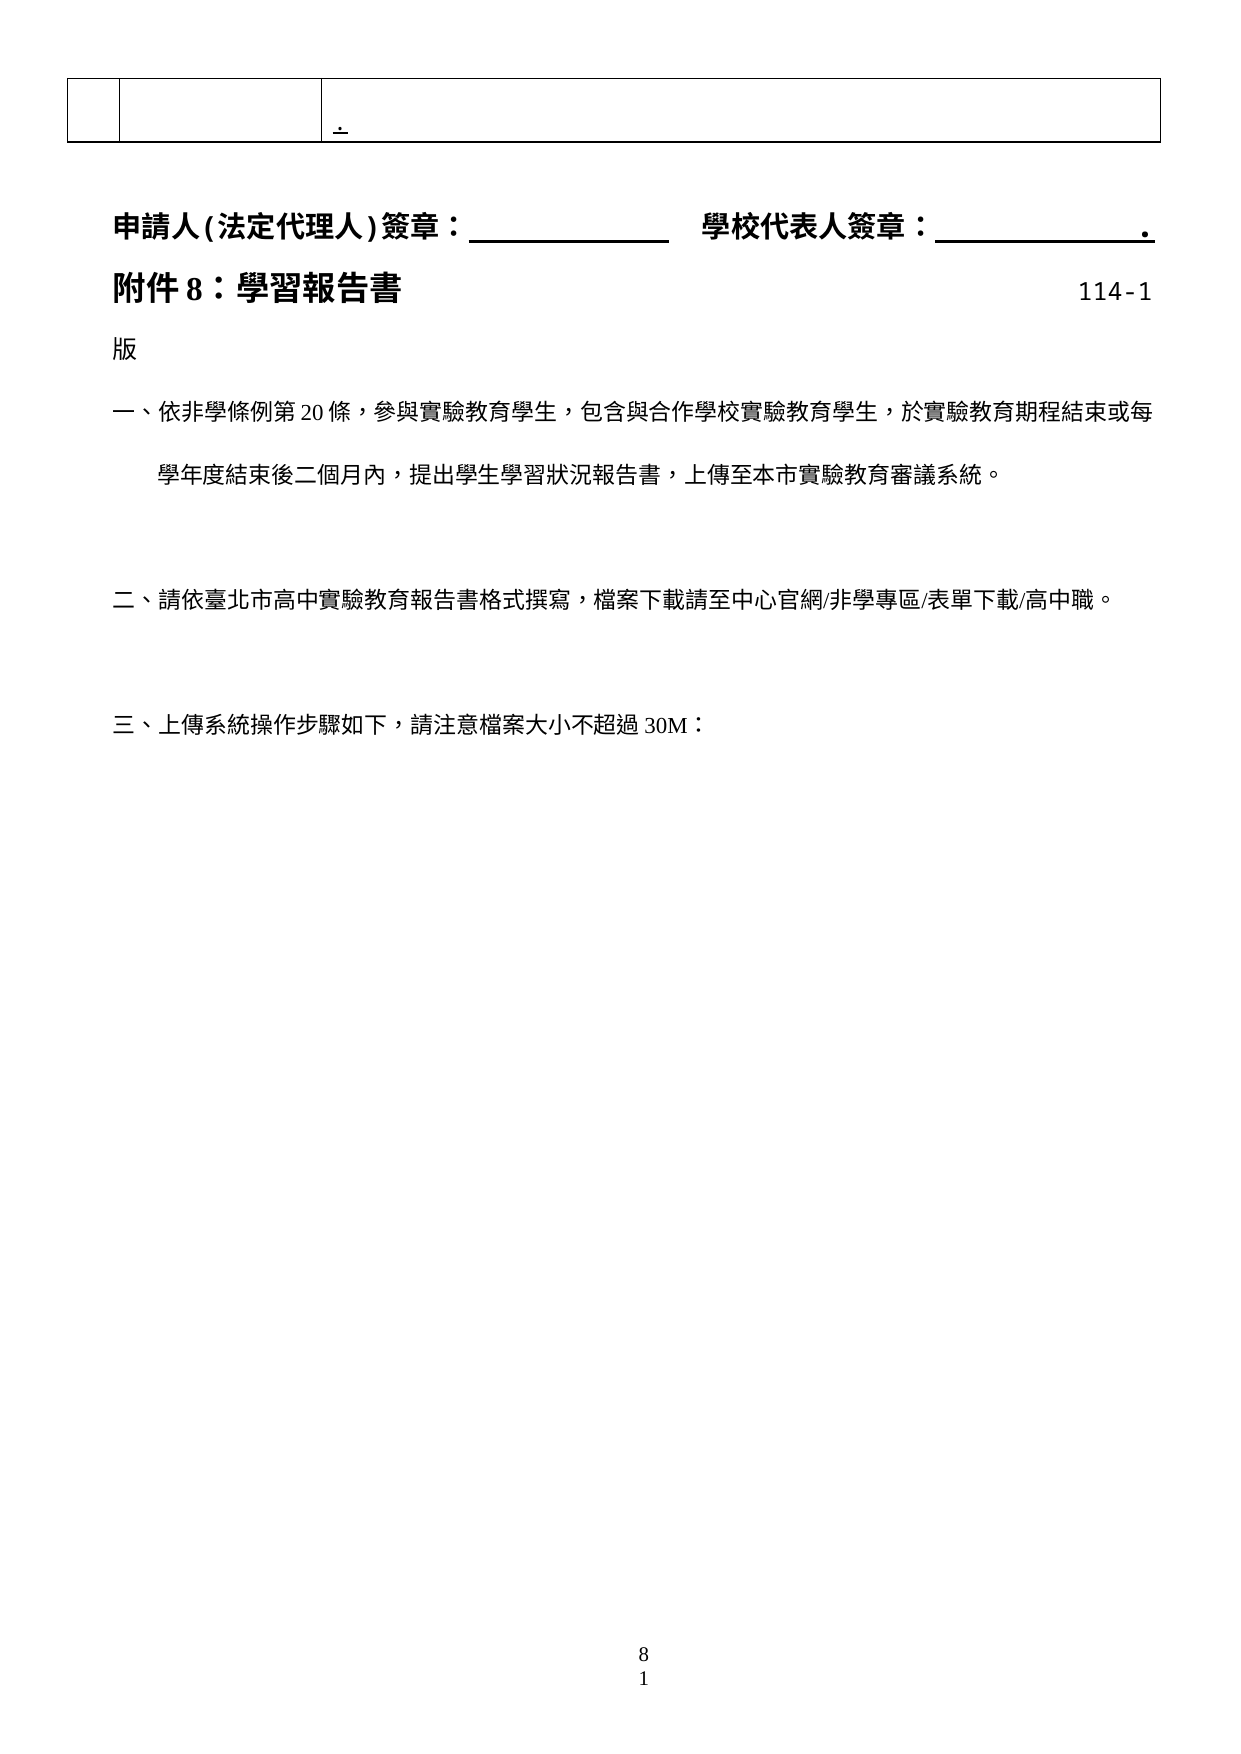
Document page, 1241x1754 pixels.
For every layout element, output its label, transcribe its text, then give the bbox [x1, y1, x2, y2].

text 申請人(法定代理人)簽章： 學校代表人簽章： . [112, 181, 1167, 244]
table_cell [120, 79, 321, 141]
text 一、依非學條例第20條，參與實驗教育學生，包含與合作學校實驗教育學生，於實驗教育期程結束或每學年度結束後二個月內，提出學生學習狀況報告書，上傳至本市實驗教育審議系統。 [112, 369, 1167, 494]
text 三、上傳系統操作步驟如下，請注意檔案大小不超過30M： [112, 681, 1167, 744]
table_cell [68, 79, 119, 141]
text 二、請依臺北市高中實驗教育報告書格式撰寫，檔案下載請至中心官網/非學專區/表單下載/高中職。 [112, 556, 1167, 619]
text 附件8：學習報告書 114-1版 [112, 244, 1167, 369]
table_cell . [322, 79, 1160, 141]
